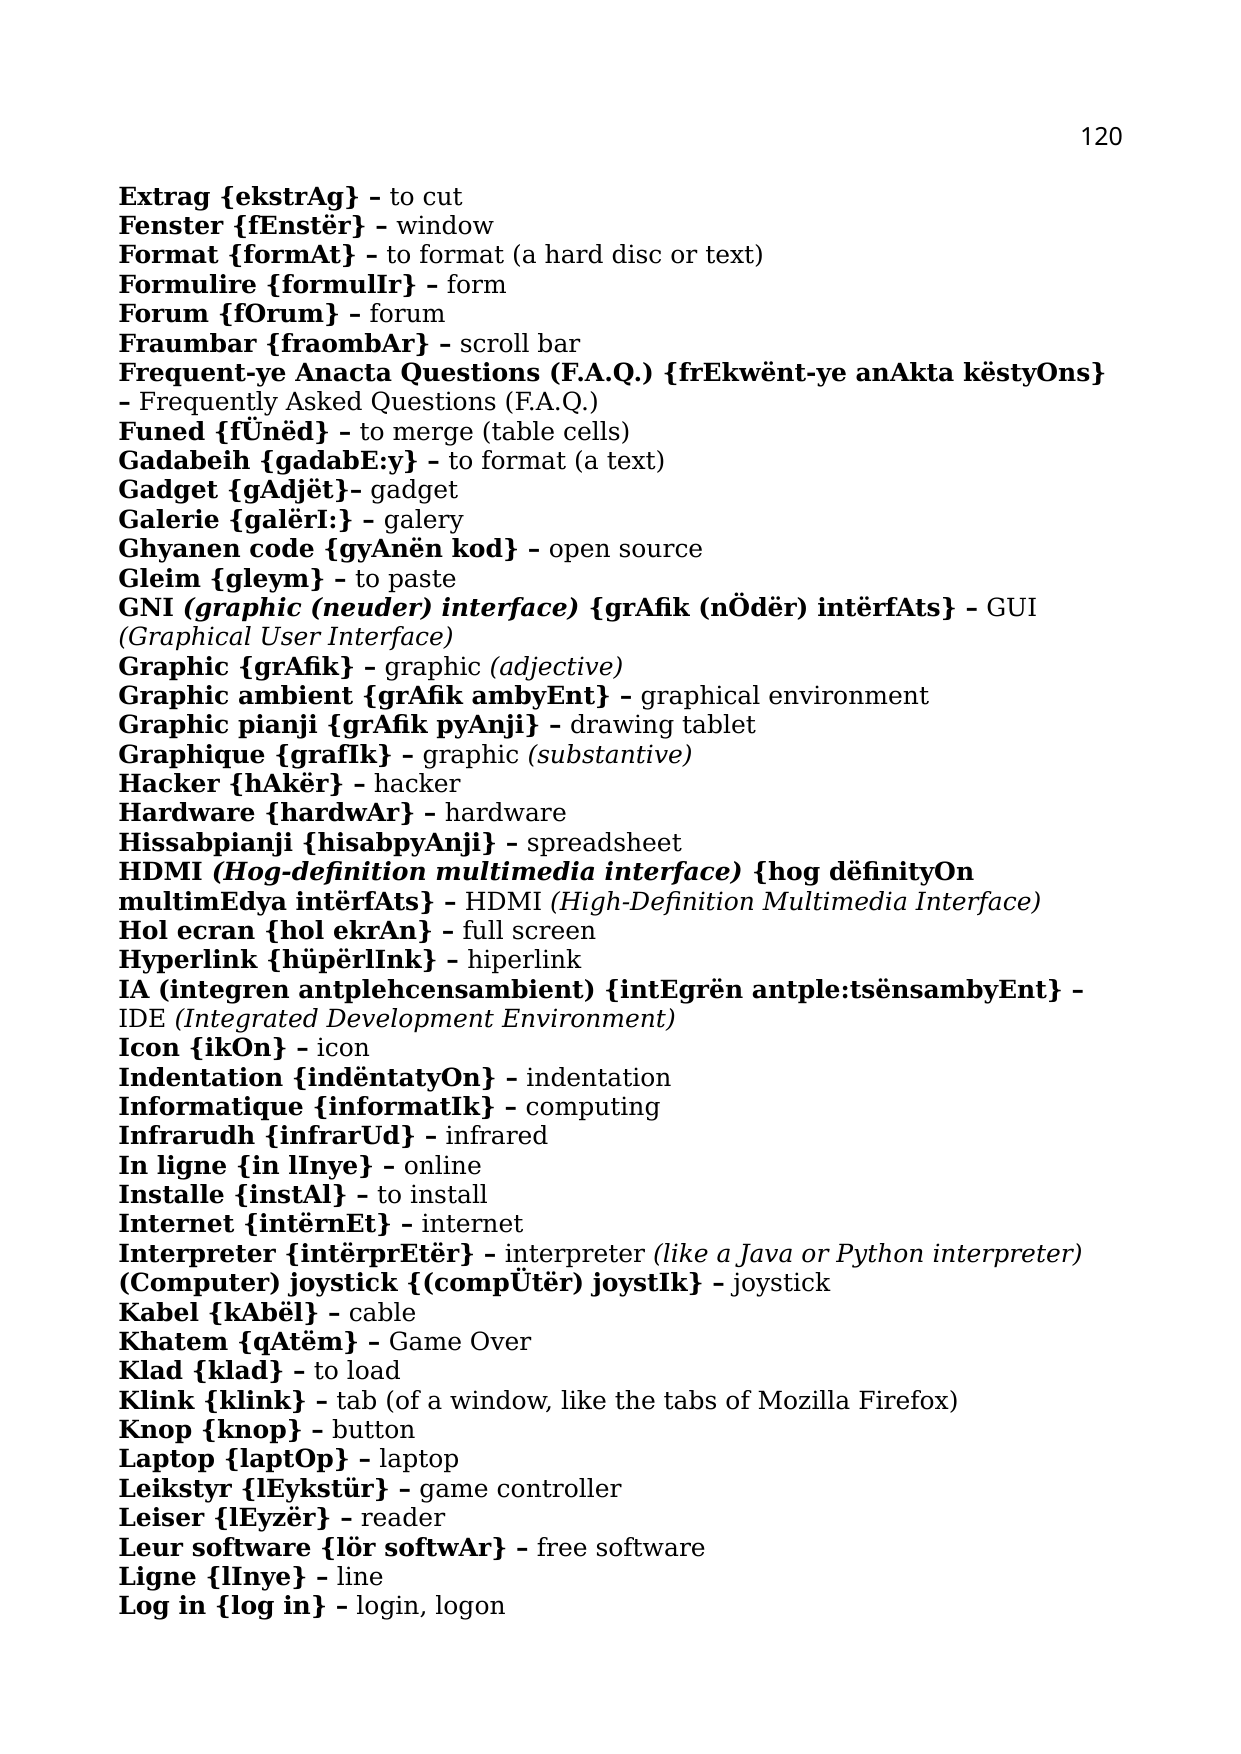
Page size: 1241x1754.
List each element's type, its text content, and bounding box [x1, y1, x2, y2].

text Fenster {fEnstër} – window [118, 211, 1123, 240]
text GNI (graphic (neuder) interface) {grAfik (nÖdër) intërfAts} – GUI (Graphical User Interface) [118, 593, 1123, 651]
text Informatique {informatIk} – computing [118, 1092, 1123, 1121]
text Infrarudh {infrarUd} – infrared [118, 1121, 1123, 1151]
text Leikstyr {lEykstür} – game controller [118, 1474, 1123, 1503]
text Frequent-ye Anacta Questions (F.A.Q.) {frEkwënt-ye anAkta këstyOns} – Frequently Asked Questions (F.A.Q.) [118, 358, 1123, 417]
text Knop {knop} – button [118, 1415, 1123, 1444]
text Hacker {hAkër} – hacker [118, 769, 1123, 798]
text Fraumbar {fraombAr} – scroll bar [118, 328, 1123, 358]
text Gleim {gleym} – to paste [118, 563, 1123, 593]
text In ligne {in lInye} – online [118, 1151, 1123, 1180]
text Log in {log in} – login, logon [118, 1591, 1123, 1621]
text Format {formAt} – to format (a hard disc or text) [118, 240, 1123, 270]
text Hissabpianji {hisabpyAnji} – spreadsheet [118, 828, 1123, 857]
text Internet {intërnEt} – internet [118, 1209, 1123, 1239]
text Gadget {gAdjët}– gadget [118, 475, 1123, 505]
text Ligne {lInye} – line [118, 1562, 1123, 1591]
text Graphique {grafIk} – graphic (substantive) [118, 739, 1123, 769]
text Indentation {indëntatyOn} – indentation [118, 1062, 1123, 1092]
text Extrag {ekstrAg} – to cut [118, 182, 1123, 211]
text Interpreter {intërprEtër} – interpreter (like a Java or Python interpreter) [118, 1239, 1123, 1268]
text Leiser {lEyzër} – reader [118, 1503, 1123, 1532]
text Installe {instAl} – to install [118, 1180, 1123, 1209]
text Khatem {qAtëm} – Game Over [118, 1327, 1123, 1356]
text Graphic pianji {grAfik pyAnji} – drawing tablet [118, 710, 1123, 739]
text Hyperlink {hüpërlInk} – hiperlink [118, 945, 1123, 974]
text Graphic ambient {grAfik ambyEnt} – graphical environment [118, 681, 1123, 710]
text Funed {fÜnëd} – to merge (table cells) [118, 417, 1123, 446]
text Klad {klad} – to load [118, 1356, 1123, 1386]
text Klink {klink} – tab (of a window, like the tabs of Mozilla Firefox) [118, 1386, 1123, 1415]
text Graphic {grAfik} – graphic (adjective) [118, 651, 1123, 681]
text IA (integren antplehcensambient) {intEgrën antple:tsënsambyEnt} – IDE (Integrated Development Environment) [118, 974, 1123, 1033]
text (Computer) joystick {(compÜtër) joystIk} – joystick [118, 1268, 1123, 1297]
text Formulire {formulIr} – form [118, 270, 1123, 299]
text Laptop {laptOp} – laptop [118, 1444, 1123, 1474]
text Galerie {galërI:} – galery [118, 505, 1123, 534]
text Kabel {kAbël} – cable [118, 1297, 1123, 1327]
text Hardware {hardwAr} – hardware [118, 798, 1123, 828]
text Forum {fOrum} – forum [118, 299, 1123, 328]
text Gadabeih {gadabE:y} – to format (a text) [118, 446, 1123, 475]
text HDMI (Hog-definition multimedia interface) {hog dëfinityOn multimEdya intërfAts} – HDMI (High-Definition Multimedia Interface) [118, 857, 1123, 916]
text Hol ecran {hol ekrAn} – full screen [118, 916, 1123, 945]
text Ghyanen code {gyAnën kod} – open source [118, 534, 1123, 563]
text Leur software {lör softwAr} – free software [118, 1532, 1123, 1562]
text Icon {ikOn} – icon [118, 1033, 1123, 1062]
